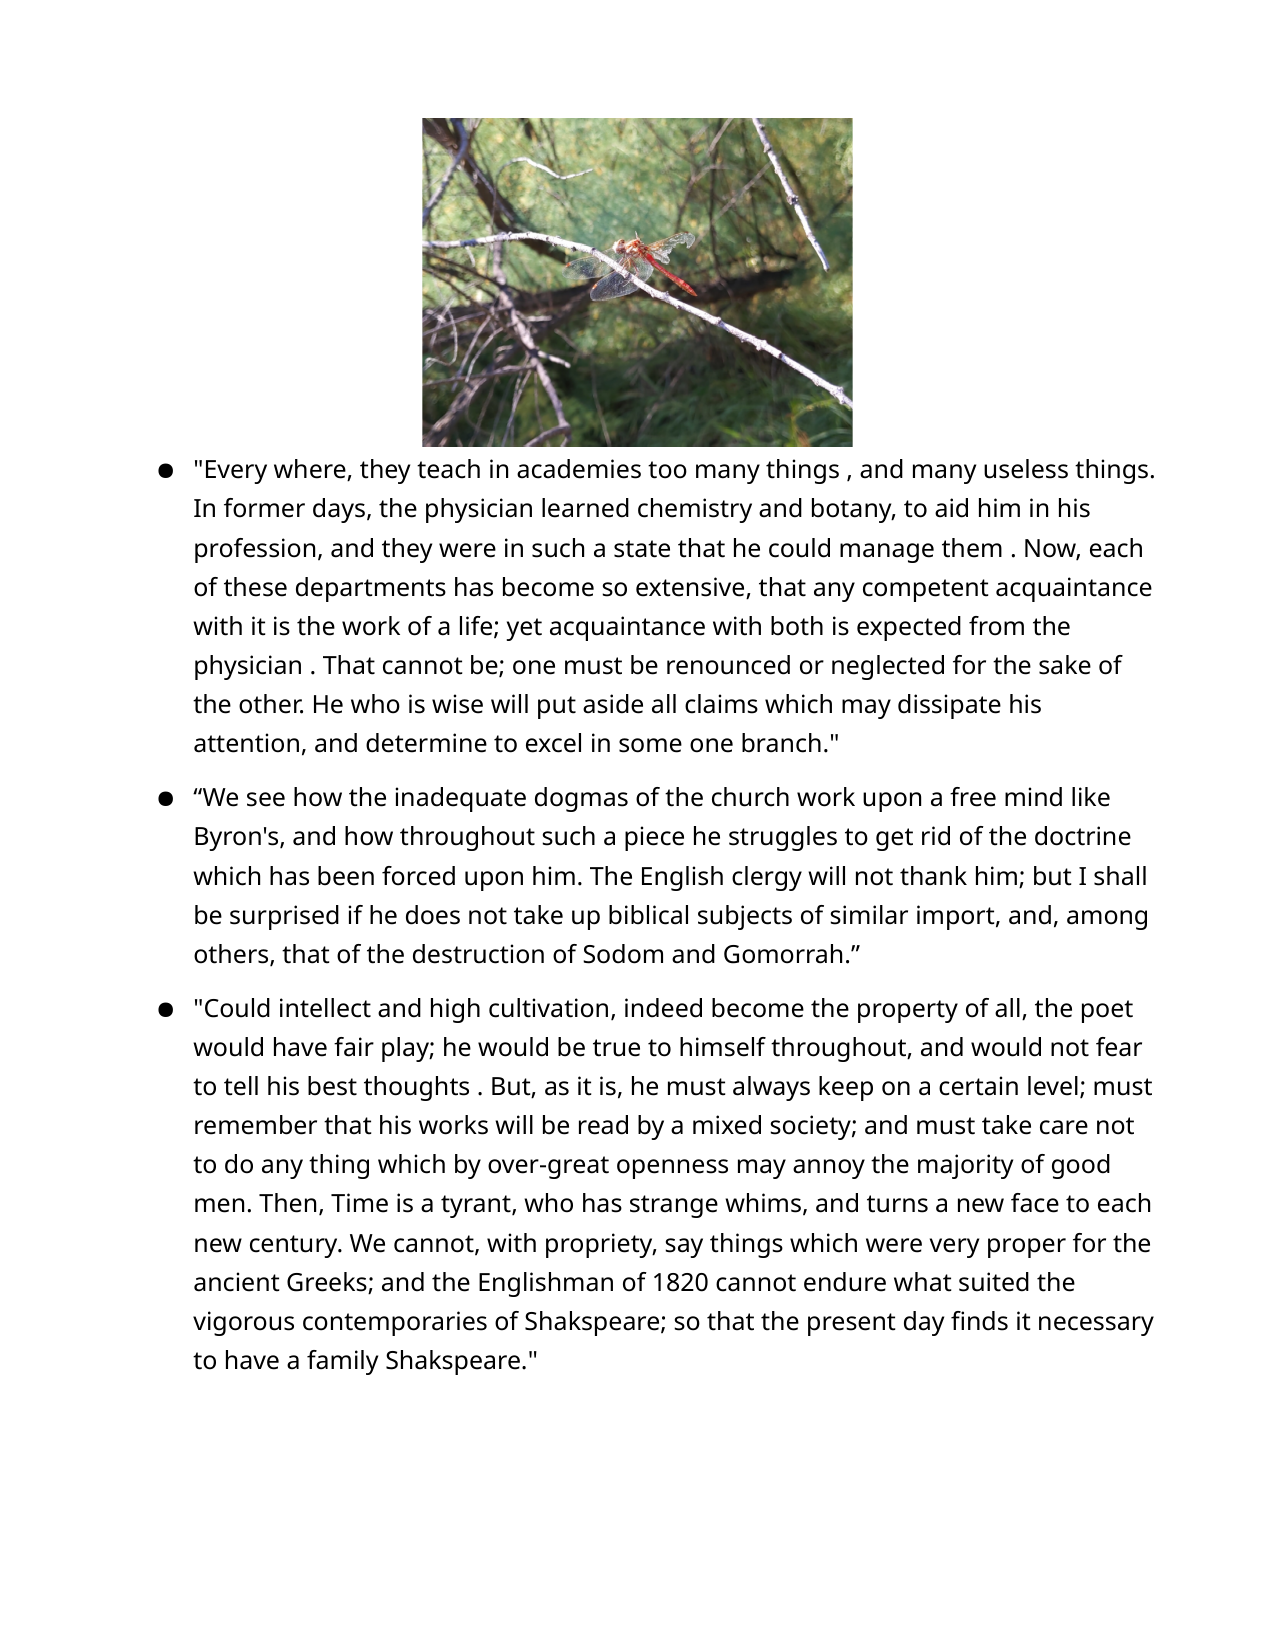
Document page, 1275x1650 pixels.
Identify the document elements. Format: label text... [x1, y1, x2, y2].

list "Every where, they teach in academies too many things , and many useless things. In former days, the physician learned chemistry and botany, to aid him in his profession, and they were in such a state that he could manage them . Now, each of these departments has become so extensive, that any competent acquaintance with it is the work of a life; yet acquaintance with both is expected from the physician . That cannot be; one must be renounced or neglected for the sake of the other. He who is wise will put aside all claims which may dissipate his attention, and determine to excel in some one branch." [156, 447, 1157, 760]
list "Could intellect and high cultivation, indeed become the property of all, the poet would have fair play; he would be true to himself throughout, and would not fear to tell his best thoughts . But, as it is, he must always keep on a certain level; must remember that his works will be read by a mixed society; and must take care not to do any thing which by over-great openness may annoy the majority of good men. Then, Time is a tyrant, who has strange whims, and turns a new face to each new century. We cannot, with propriety, say things which were very proper for the ancient Greeks; and the Englishman of 1820 cannot endure what suited the vigorous contemporaries of Shakspeare; so that the present day finds it necessary to have a family Shakspeare." [156, 990, 1157, 1377]
list “We see how the inadequate dogmas of the church work upon a free mind like Byron's, and how throughout such a piece he struggles to get rid of the doctrine which has been forced upon him. The English clergy will not thank him; but I shall be surprised if he does not take up biblical subjects of similar import, and, among others, that of the destruction of Sodom and Gomorrah.” [156, 780, 1157, 971]
picture [422, 118, 853, 447]
